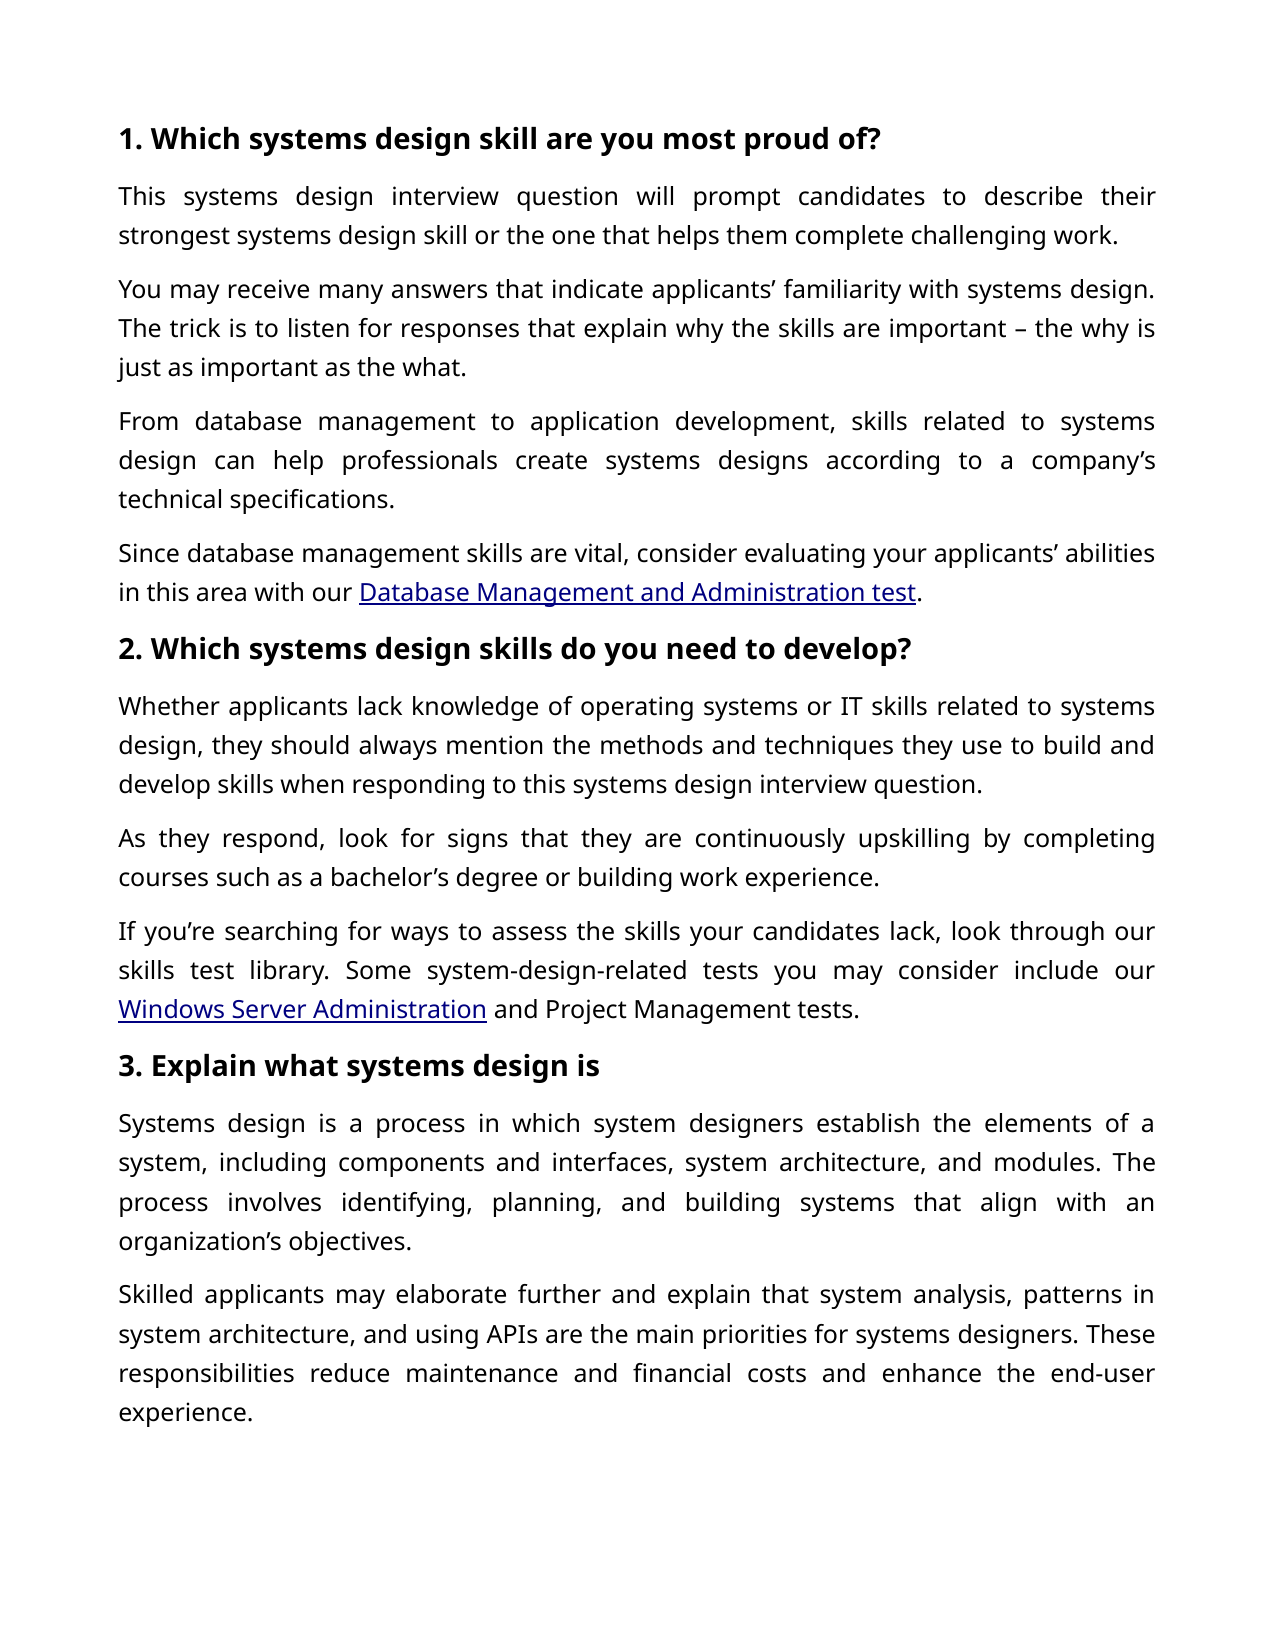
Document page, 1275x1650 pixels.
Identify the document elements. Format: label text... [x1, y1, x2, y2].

text Systems design is a process in which system designers establish the elements of a system, including components and interfaces, system architecture, and modules. The process involves identifying, planning, and building systems that align with an organization’s objectives. [118, 1106, 1157, 1257]
text As they respond, look for signs that they are continuously upskilling by completing courses such as a bachelor’s degree or building work experience. [118, 821, 1157, 894]
text You may receive many answers that indicate applicants’ familiarity with systems design. The trick is to listen for responses that explain why the skills are important – the why is just as important as the what. [118, 271, 1157, 384]
subtitle 1. Which systems design skill are you most proud of? [118, 118, 1157, 158]
text From database management to application development, skills related to systems design can help professionals create systems designs according to a company’s technical specifications. [118, 403, 1157, 516]
text This systems design interview question will prompt candidates to describe their strongest systems design skill or the one that helps them complete challenging work. [118, 178, 1157, 252]
text Skilled applicants may elaborate further and explain that system analysis, patterns in system architecture, and using APIs are the main priorities for systems designers. These responsibilities reduce maintenance and financial costs and enhance the end-user experience. [118, 1277, 1157, 1429]
text Whether applicants lack knowledge of operating systems or IT skills related to systems design, they should always mention the methods and techniques they use to build and develop skills when responding to this systems design interview question. [118, 688, 1157, 801]
subtitle 3. Explain what systems design is [118, 1046, 1157, 1085]
text Since database management skills are vital, consider evaluating your applicants’ abilities in this area with our Database Management and Administration test. [118, 535, 1157, 609]
subtitle 2. Which systems design skills do you need to develop? [118, 628, 1157, 668]
text If you’re searching for ways to assess the skills your candidates lack, look through our skills test library. Some system-design-related tests you may consider include our Windows Server Administration and Project Management tests. [118, 913, 1157, 1026]
